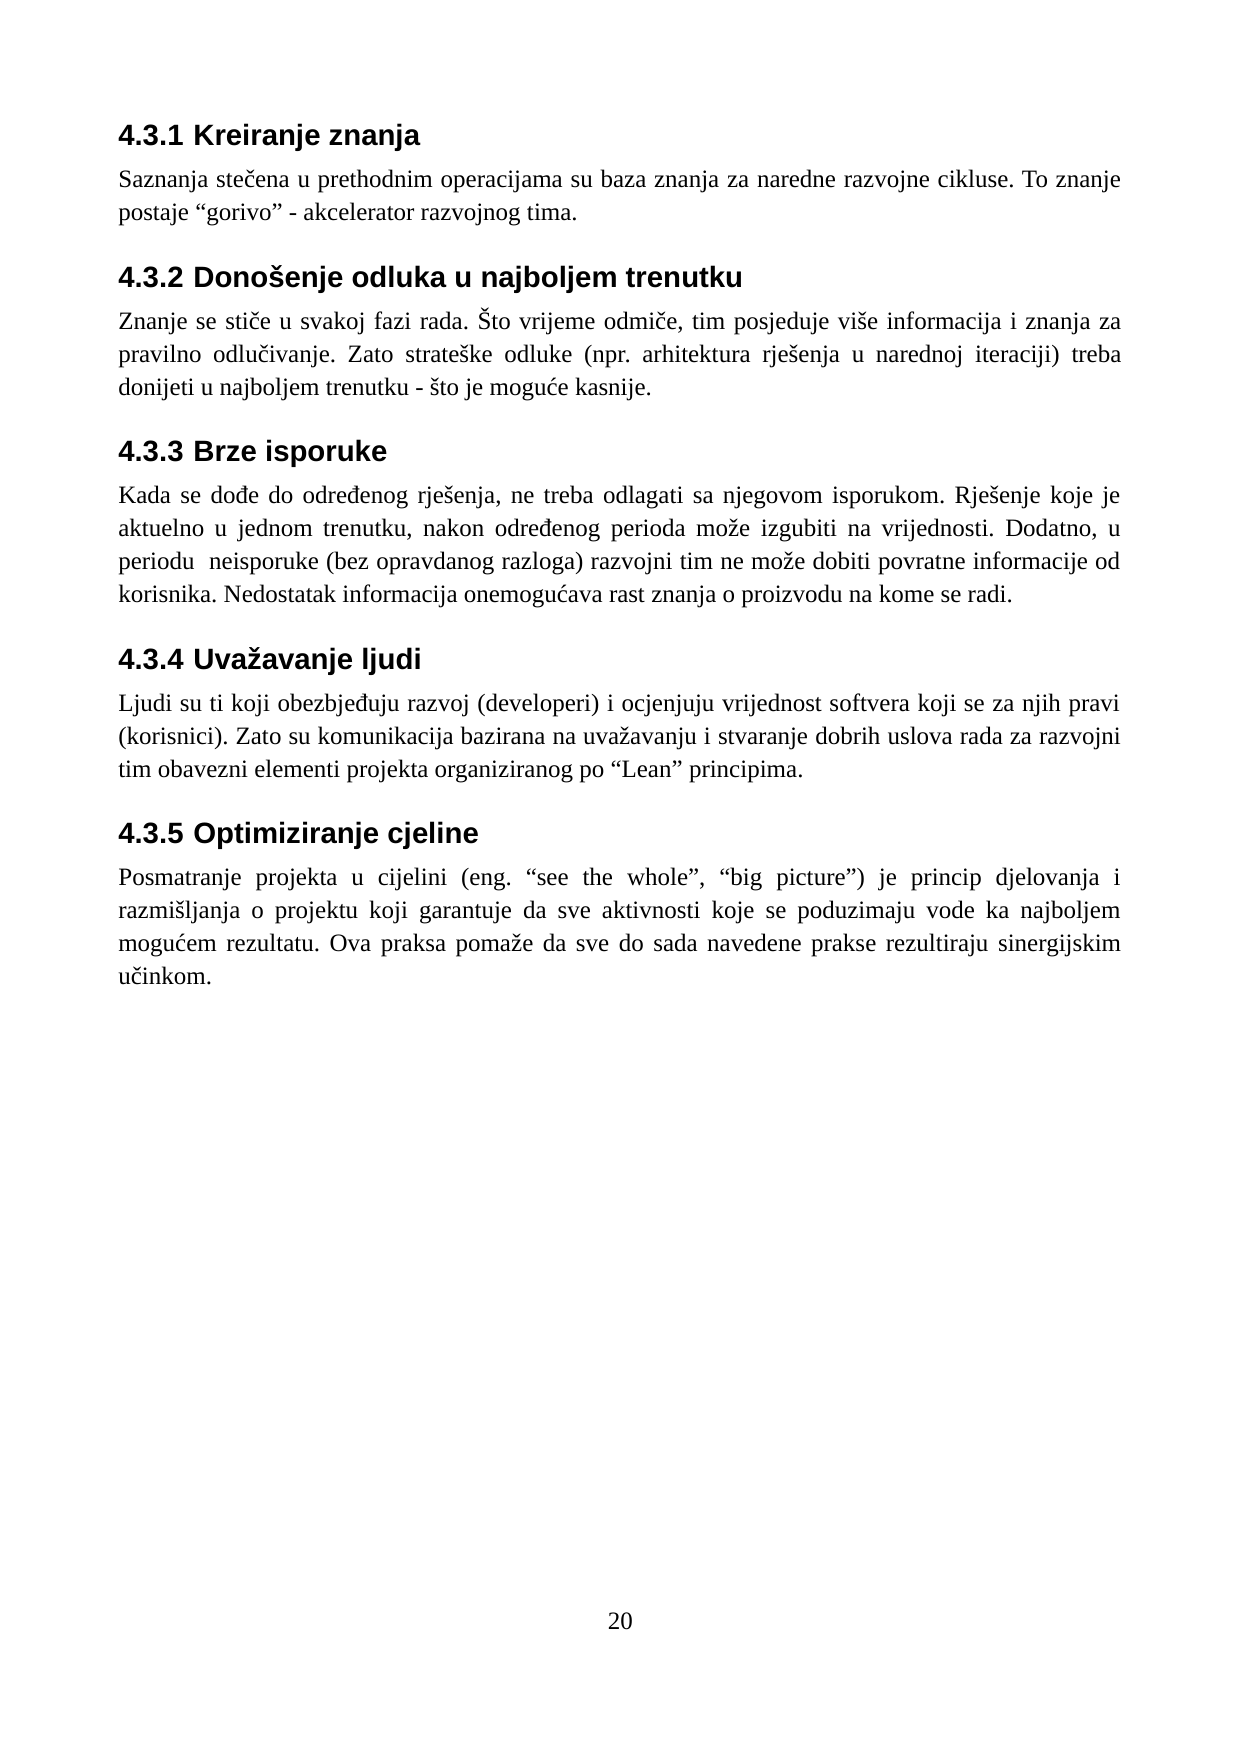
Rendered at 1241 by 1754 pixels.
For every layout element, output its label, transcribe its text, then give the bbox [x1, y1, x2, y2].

subtitle Brze isporuke [118, 434, 1122, 468]
text Znanje se stiče u svakoj fazi rada. Što vrijeme odmiče, tim posjeduje više informacija i znanja za pravilno odlučivanje. Zato strateške odluke (npr. arhitektura rješenja u narednoj iteraciji) treba donijeti u najboljem trenutku - što je moguće kasnije. [118, 306, 1122, 401]
text Saznanja stečena u prethodnim operacijama su baza znanja za naredne razvojne cikluse. To znanje postaje “gorivo” - akcelerator razvojnog tima. [118, 164, 1122, 226]
subtitle Donošenje odluka u najboljem trenutku [118, 259, 1122, 293]
subtitle Optimiziranje cjeline [118, 816, 1122, 850]
subtitle Kreiranje znanja [118, 118, 1122, 152]
subtitle Uvažavanje ljudi [118, 642, 1122, 675]
text Posmatranje projekta u cijelini (eng. “see the whole”, “big picture”) je princip djelovanja i razmišljanja o projektu koji garantuje da sve aktivnosti koje se poduzimaju vode ka najboljem mogućem rezultatu. Ova praksa pomaže da sve do sada navedene prakse rezultiraju sinergijskim učinkom. [118, 862, 1122, 990]
text Ljudi su ti koji obezbjeđuju razvoj (developeri) i ocjenjuju vrijednost softvera koji se za njih pravi (korisnici). Zato su komunikacija bazirana na uvažavanju i stvaranje dobrih uslova rada za razvojni tim obavezni elementi projekta organiziranog po “Lean” principima. [118, 688, 1122, 783]
text Kada se dođe do određenog rješenja, ne treba odlagati sa njegovom isporukom. Rješenje koje je aktuelno u jednom trenutku, nakon određenog perioda može izgubiti na vrijednosti. Dodatno, u periodu neisporuke (bez opravdanog razloga) razvojni tim ne može dobiti povratne informacije od korisnika. Nedostatak informacija onemogućava rast znanja o proizvodu na kome se radi. [118, 480, 1122, 608]
